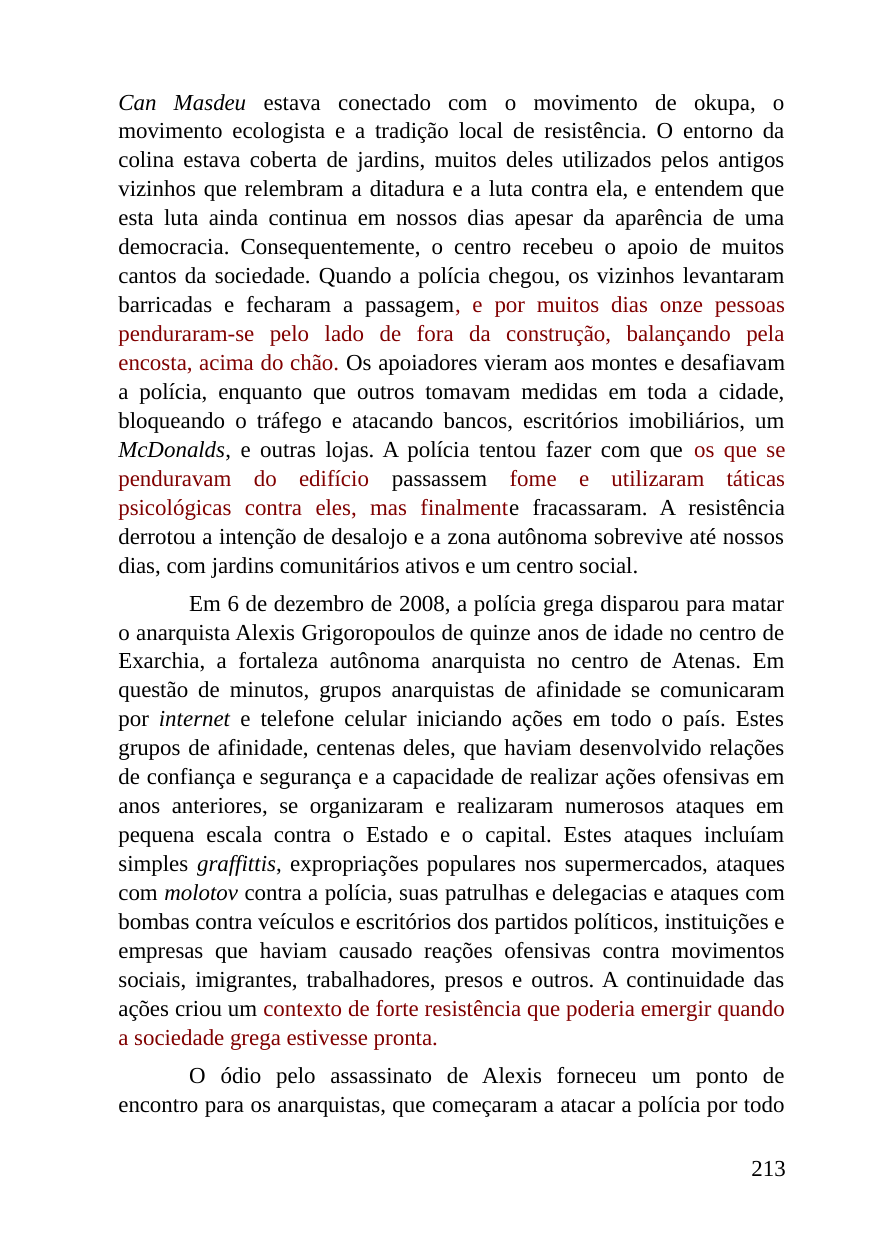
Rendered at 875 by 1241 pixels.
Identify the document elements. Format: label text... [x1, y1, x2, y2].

text Em 6 de dezembro de 2008, a polícia grega disparou para matar o anarquista Alexis Grigoropoulos de quinze anos de idade no centro de Exarchia, a fortaleza autônoma anarquista no centro de Atenas. Em questão de minutos, grupos anarquistas de afinidade se comunicaram por internet e telefone celular iniciando ações em todo o país. Estes grupos de afinidade, centenas deles, que haviam desenvolvido relações de confiança e segurança e a capacidade de realizar ações ofensivas em anos anteriores, se organizaram e realizaram numerosos ataques em pequena escala contra o Estado e o capital. Estes ataques incluíam simples graffittis, expropriações populares nos supermercados, ataques com molotov contra a polícia, suas patrulhas e delegacias e ataques com bombas contra veículos e escritórios dos partidos políticos, instituições e empresas que haviam causado reações ofensivas contra movimentos sociais, imigrantes, trabalhadores, presos e outros. A continuidade das ações criou um contexto de forte resistência que poderia emergir quando a sociedade grega estivesse pronta. [118, 590, 786, 1050]
text Can Masdeu estava conectado com o movimento de okupa, o movimento ecologista e a tradição local de resistência. O entorno da colina estava coberta de jardins, muitos deles utilizados pelos antigos vizinhos que relembram a ditadura e a luta contra ela, e entendem que esta luta ainda continua em nossos dias apesar da aparência de uma democracia. Consequentemente, o centro recebeu o apoio de muitos cantos da sociedade. Quando a polícia chegou, os vizinhos levantaram barricadas e fecharam a passagem, e por muitos dias onze pessoas penduraram-se pelo lado de fora da construção, balançando pela encosta, acima do chão. Os apoiadores vieram aos montes e desafiavam a polícia, enquanto que outros tomavam medidas em toda a cidade, bloqueando o tráfego e atacando bancos, escritórios imobiliários, um McDonalds, e outras lojas. A polícia tentou fazer com que os que se penduravam do edifício passassem fome e utilizaram táticas psicológicas contra eles, mas finalmente fracassaram. A resistência derrotou a intenção de desalojo e a zona autônoma sobrevive até nossos dias, com jardins comunitários ativos e um centro social. [118, 88, 786, 578]
text O ódio pelo assassinato de Alexis forneceu um ponto de encontro para os anarquistas, que começaram a atacar a polícia por todo [118, 1062, 786, 1117]
